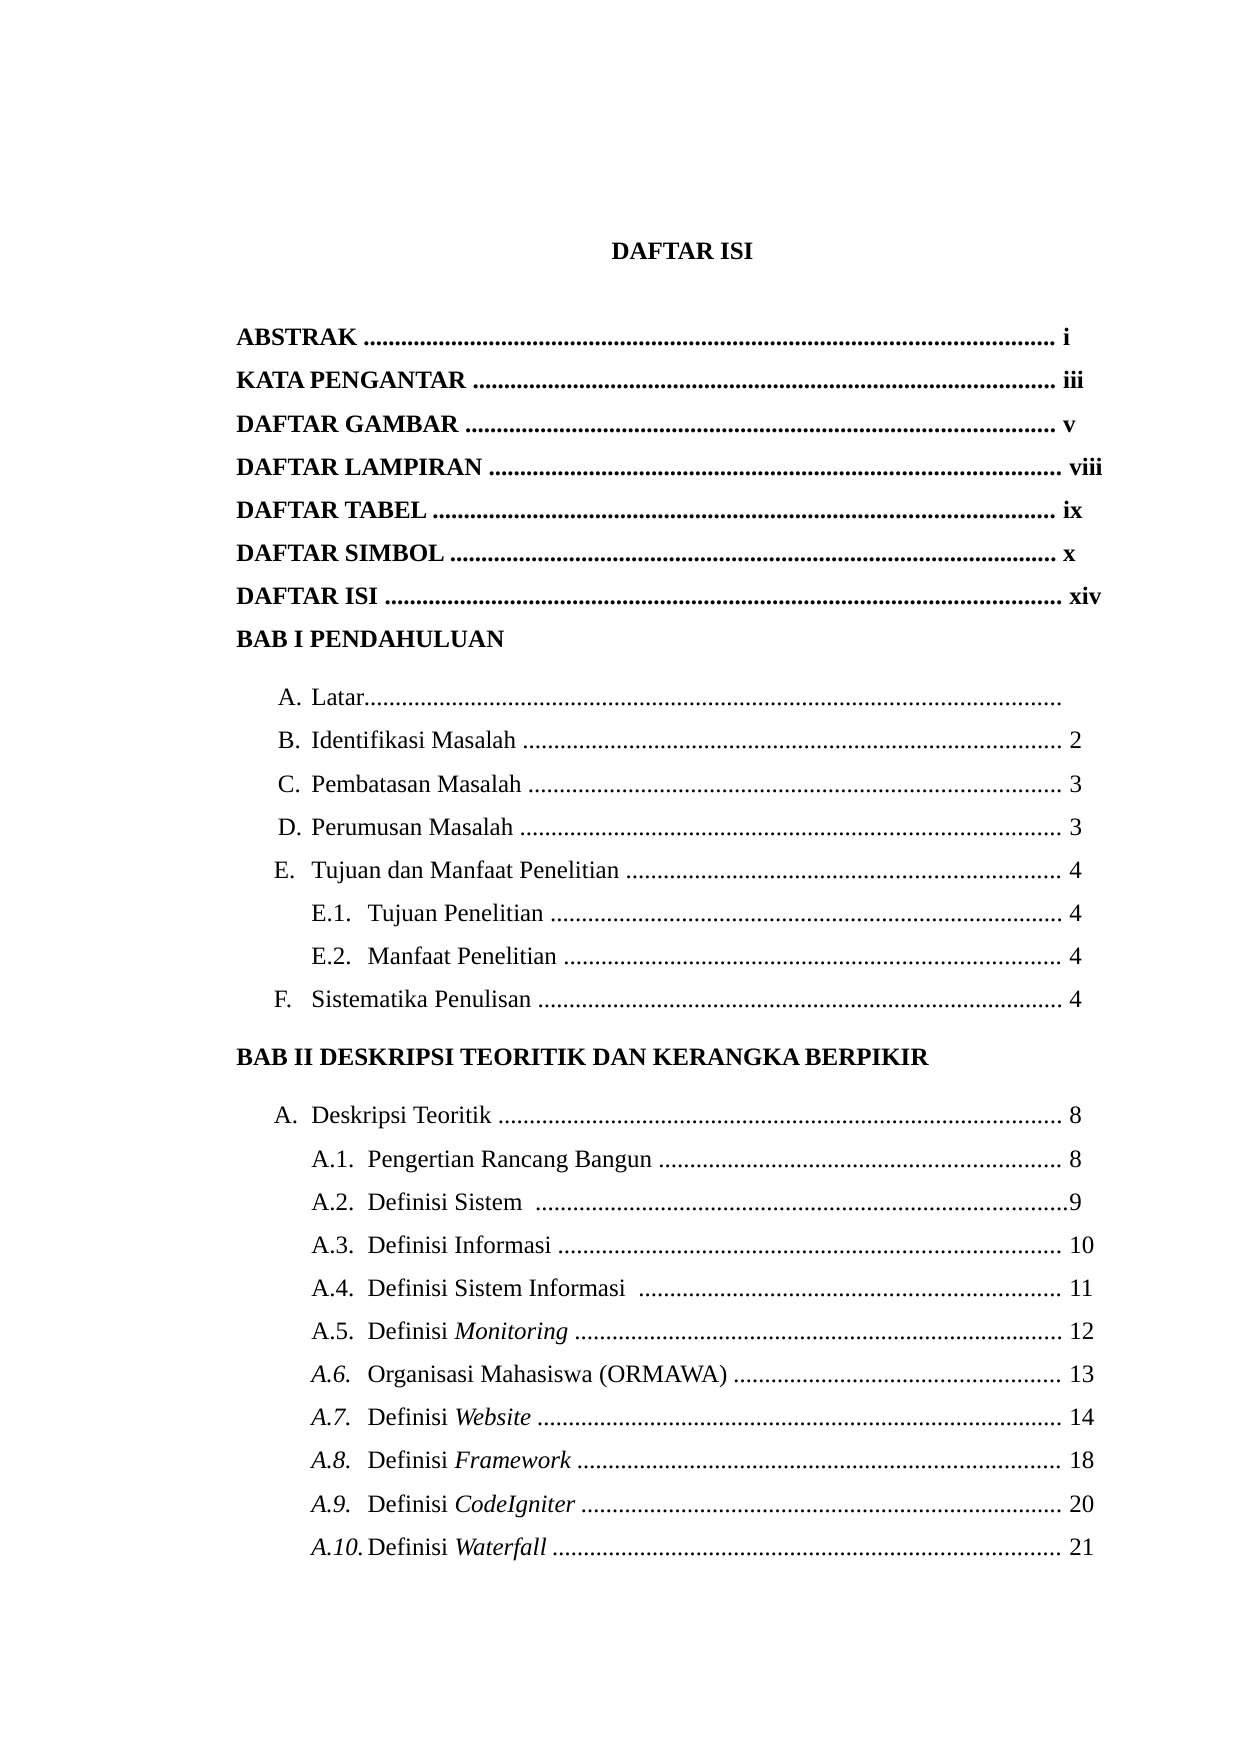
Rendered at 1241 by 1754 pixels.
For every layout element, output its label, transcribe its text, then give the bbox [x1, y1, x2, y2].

list Deskripsi Teoritik 8 [274, 1101, 1128, 1129]
text DAFTAR GAMBAR v [236, 409, 1128, 437]
text DAFTAR ISI xiv [236, 581, 1128, 610]
list Definisi CodeIgniter 20 [311, 1489, 1128, 1517]
list Definisi Informasi 10 [311, 1230, 1128, 1259]
list Tujuan Penelitian 4 [311, 898, 1128, 927]
list Definisi Sistem Informasi 11 [311, 1273, 1128, 1302]
list Definisi Website 14 [311, 1402, 1128, 1431]
text BAB I PENDAHULUAN [236, 624, 1128, 653]
list Tujuan dan Manfaat Penelitian 4 [274, 855, 1128, 884]
text ABSTRAK i [236, 322, 1128, 351]
list Sistematika Penulisan 4 [274, 984, 1128, 1013]
list Pembatasan Masalah 3 [278, 769, 1199, 797]
list Latar [278, 682, 1193, 711]
list Perumusan Masalah 3 [278, 812, 1199, 841]
text DAFTAR SIMBOL x [236, 538, 1128, 567]
text KATA PENGANTAR iii [236, 366, 1128, 394]
list Identifikasi Masalah 2 [278, 726, 1187, 754]
list Definisi Monitoring 12 [311, 1316, 1128, 1345]
text DAFTAR ISI [236, 236, 1128, 265]
list Pengertian Rancang Bangun 8 [311, 1144, 1128, 1172]
list Definisi Waterfall 21 [311, 1532, 1128, 1561]
list Definisi Sistem 9 [311, 1187, 1128, 1216]
text DAFTAR TABEL ix [236, 495, 1128, 524]
list BAB II DESKRIPSI TEORITIK DAN KERANGKA BERPIKIR [236, 1042, 1128, 1071]
list Manfaat Penelitian 4 [311, 941, 1128, 970]
list Definisi Framework 18 [311, 1446, 1128, 1474]
text DAFTAR LAMPIRAN viii [236, 452, 1193, 481]
list Organisasi Mahasiswa (ORMAWA) 13 [311, 1359, 1128, 1388]
